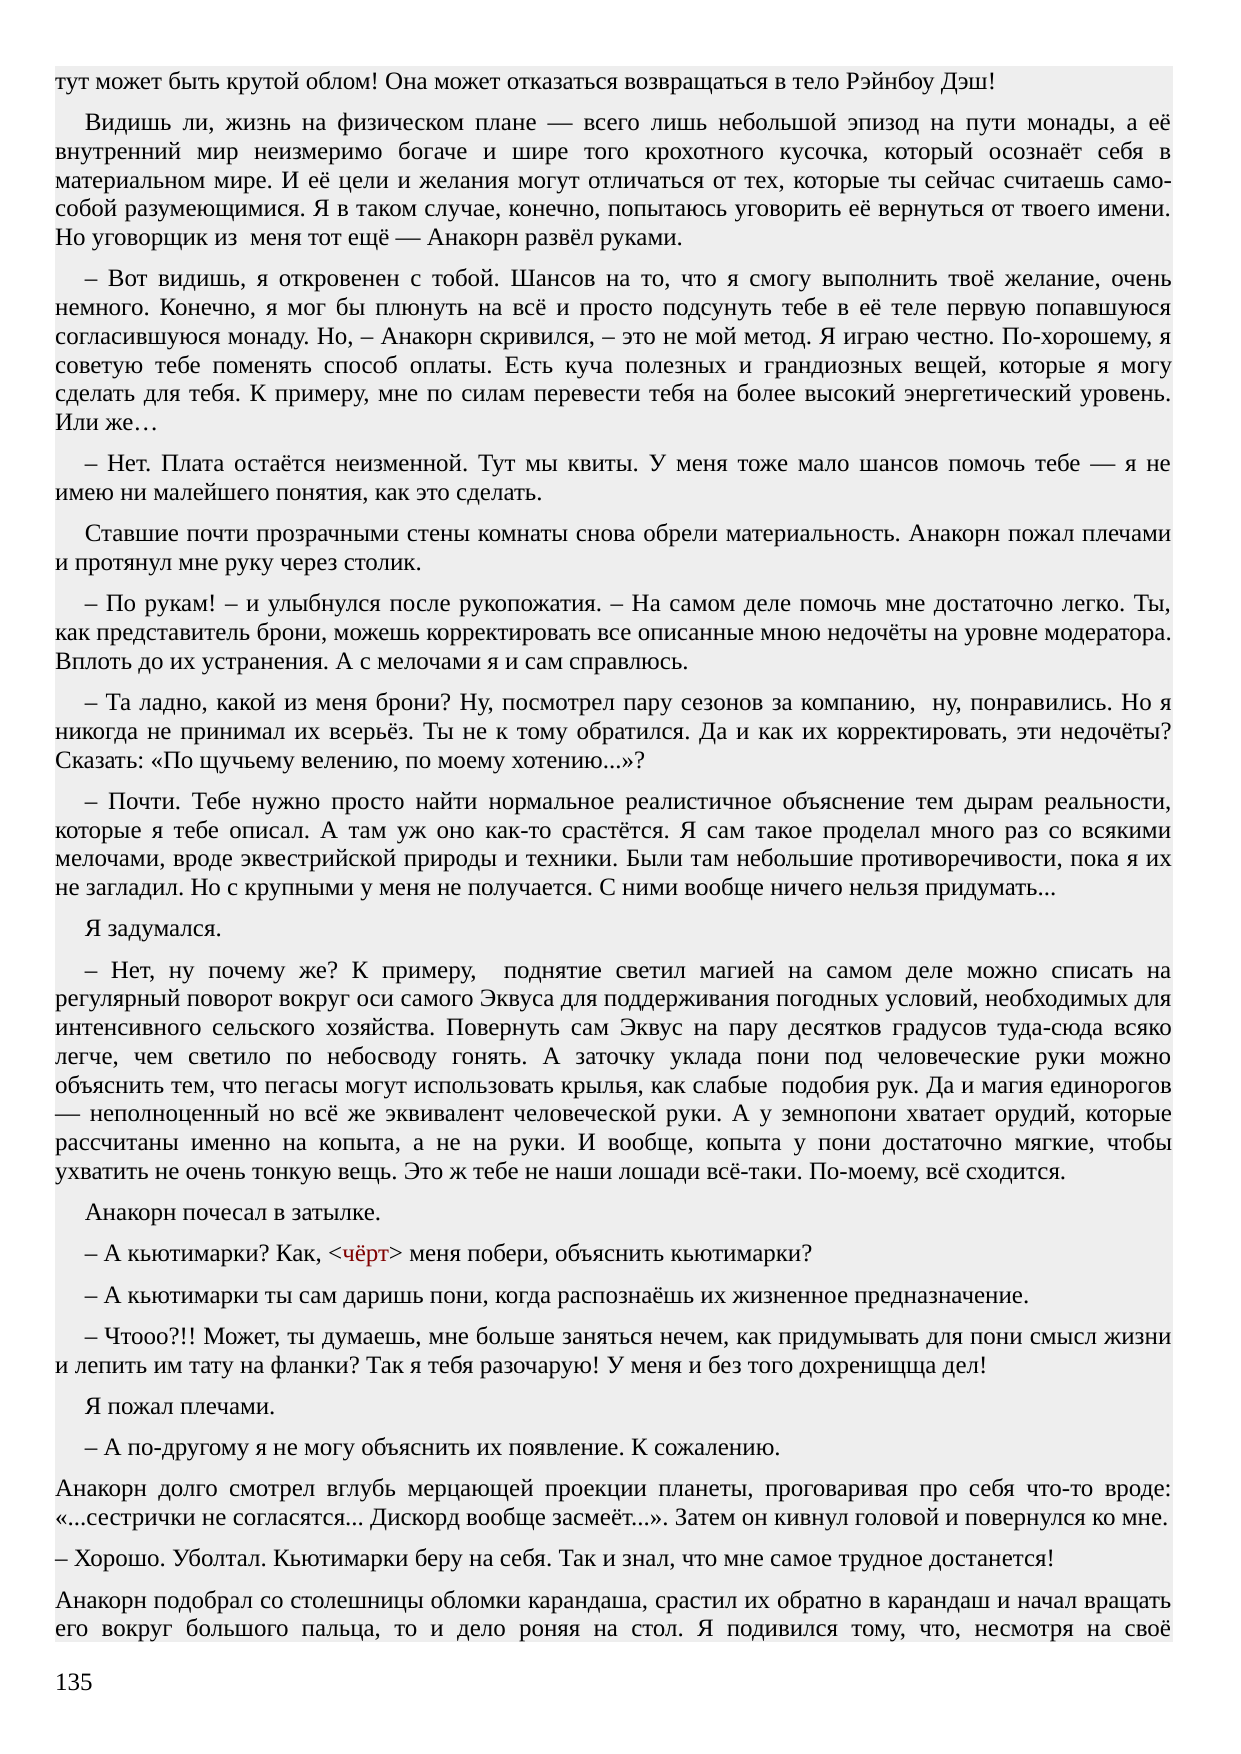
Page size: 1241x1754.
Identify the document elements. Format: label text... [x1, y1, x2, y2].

text Анакорн почесал в затылке. [55, 1197, 1173, 1226]
text – Почти. Тебе нужно просто найти нормальное реалистичное объяснение тем дырам реальности, которые я тебе описал. А там уж оно как-то срастётся. Я сам такое проделал много раз со всякими мелочами, вроде эквестрийской природы и техники. Были там небольшие противоречивости, пока я их не загладил. Но с крупными у меня не получается. С ними вообще ничего нельзя придумать... [55, 786, 1173, 901]
text – Нет. Плата остаётся неизменной. Тут мы квиты. У меня тоже мало шансов помочь тебе — я не имею ни малейшего понятия, как это сделать. [55, 448, 1173, 506]
text – Нет, ну почему же? К примеру, поднятие светил магией на самом деле можно списать на регулярный поворот вокруг оси самого Эквуса для поддерживания погодных условий, необходимых для интенсивного сельского хозяйства. Повернуть сам Эквус на пару десятков градусов туда-сюда всяко легче, чем светило по небосводу гонять. А заточку уклада пони под человеческие руки можно объяснить тем, что пегасы могут использовать крылья, как слабые подобия рук. Да и магия единорогов — неполноценный но всё же эквивалент человеческой руки. А у земнопони хватает орудий, которые рассчитаны именно на копыта, а не на руки. И вообще, копыта у пони достаточно мягкие, чтобы ухватить не очень тонкую вещь. Это ж тебе не наши лошади всё-таки. По-моему, всё сходится. [55, 955, 1173, 1185]
text – Хорошо. Уболтал. Кьютимарки беру на себя. Так и знал, что мне самое трудное достанется! [55, 1543, 1173, 1572]
text – А кьютимарки? Как, <чёрт> меня побери, объяснить кьютимарки? [55, 1238, 1173, 1267]
text Ставшие почти прозрачными стены комнаты снова обрели материальность. Анакорн пожал плечами и протянул мне руку через столик. [55, 518, 1173, 576]
text тут может быть крутой облом! Она может отказаться возвращаться в тело Рэйнбоу Дэш! [55, 66, 1173, 95]
text Видишь ли, жизнь на физическом плане — всего лишь небольшой эпизод на пути монады, а её внутренний мир неизмеримо богаче и шире того крохотного кусочка, который осознаёт себя в материальном мире. И её цели и желания могут отличаться от тех, которые ты сейчас считаешь само-собой разумеющимися. Я в таком случае, конечно, попытаюсь уговорить её вернуться от твоего имени. Но уговорщик из меня тот ещё — Анакорн развёл руками. [55, 107, 1173, 251]
text Анакорн подобрал со столешницы обломки карандаша, срастил их обратно в карандаш и начал вращать его вокруг большого пальца, то и дело роняя на стол. Я подивился тому, что, несмотря на своё [55, 1585, 1173, 1642]
text – А по-другому я не могу объяснить их появление. К сожалению. [55, 1432, 1173, 1461]
text – Чтооо?!! Может, ты думаешь, мне больше заняться нечем, как придумывать для пони смысл жизни и лепить им тату на фланки? Так я тебя разочарую! У меня и без того дохренищща дел! [55, 1321, 1173, 1378]
text Анакорн долго смотрел вглубь мерцающей проекции планеты, проговаривая про себя что-то вроде: «...сестрички не согласятся... Дискорд вообще засмеёт...». Затем он кивнул головой и повернулся ко мне. [55, 1473, 1173, 1531]
text – По рукам! – и улыбнулся после рукопожатия. – На самом деле помочь мне достаточно легко. Ты, как представитель брони, можешь корректировать все описанные мною недочёты на уровне модератора. Вплоть до их устранения. А с мелочами я и сам справлюсь. [55, 588, 1173, 675]
text Я задумался. [55, 913, 1173, 942]
text – А кьютимарки ты сам даришь пони, когда распознаёшь их жизненное предназначение. [55, 1280, 1173, 1308]
text – Та ладно, какой из меня брони? Ну, посмотрел пару сезонов за компанию, ну, понравились. Но я никогда не принимал их всерьёз. Ты не к тому обратился. Да и как их корректировать, эти недочёты? Сказать: «По щучьему велению, по моему хотению...»? [55, 687, 1173, 773]
text Я пожал плечами. [55, 1391, 1173, 1420]
text – Вот видишь, я откровенен с тобой. Шансов на то, что я смогу выполнить твоё желание, очень немного. Конечно, я мог бы плюнуть на всё и просто подсунуть тебе в её теле первую попавшуюся согласившуюся монаду. Но, – Анакорн скривился, – это не мой метод. Я играю честно. По-хорошему, я советую тебе поменять способ оплаты. Есть куча полезных и грандиозных вещей, которые я могу сделать для тебя. К примеру, мне по силам перевести тебя на более высокий энергетический уровень. Или же… [55, 263, 1173, 436]
